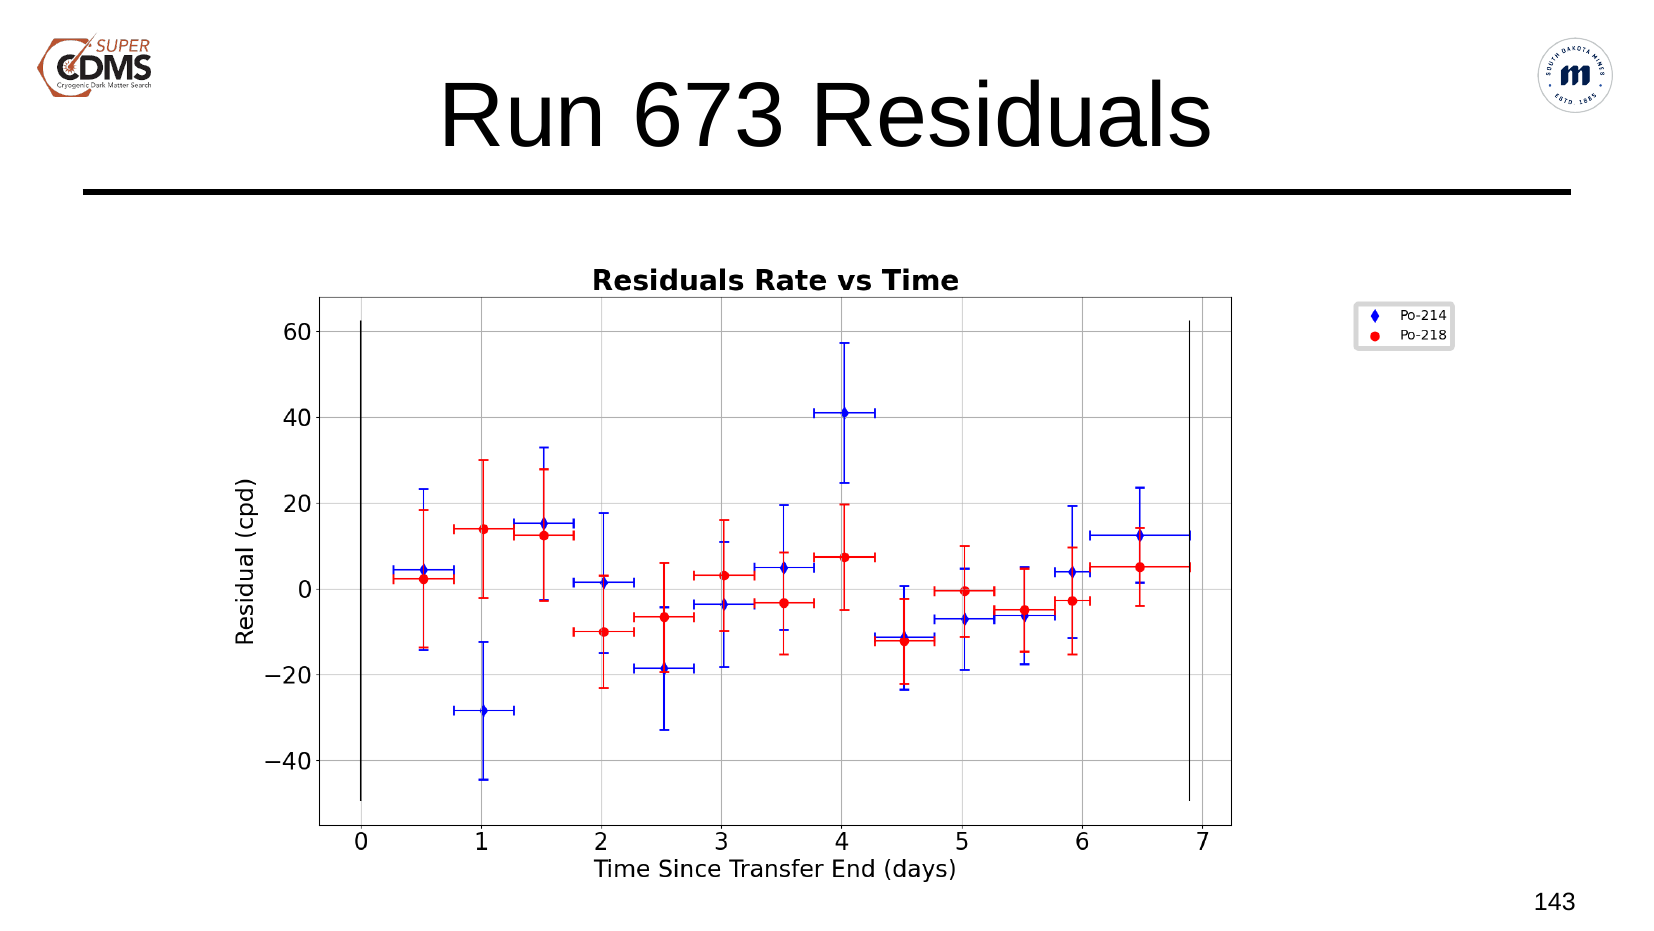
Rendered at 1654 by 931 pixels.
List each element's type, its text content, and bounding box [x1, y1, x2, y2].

picture [1571, 37, 1613, 113]
picture [37, 32, 151, 97]
title Run 673 Residuals [82, 37, 1571, 193]
picture [150, 214, 1501, 901]
